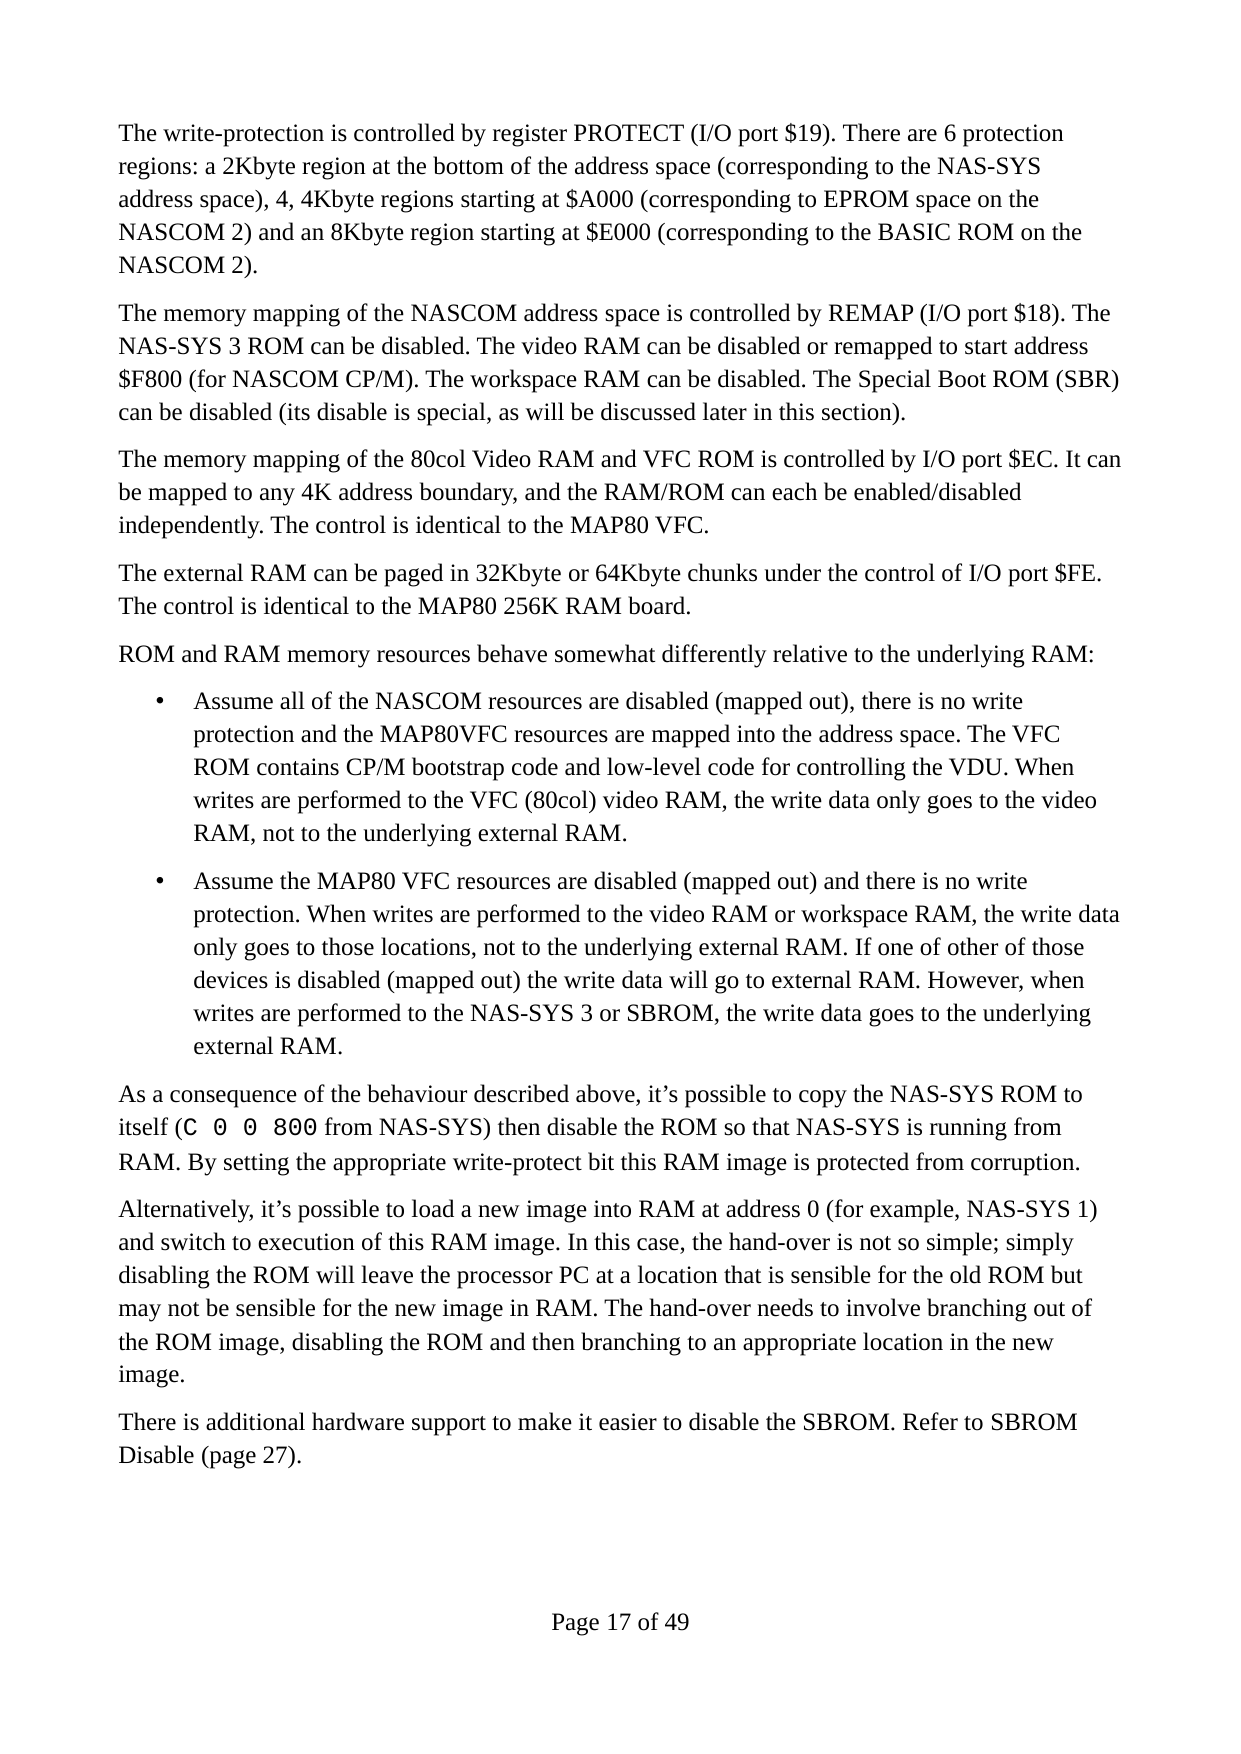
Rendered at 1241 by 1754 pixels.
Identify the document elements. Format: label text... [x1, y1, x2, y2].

text The write-protection is controlled by register PROTECT (I/O port $19). There are 6 protection regions: a 2Kbyte region at the bottom of the address space (corresponding to the NAS-SYS address space), 4, 4Kbyte regions starting at $A000 (corresponding to EPROM space on the NASCOM 2) and an 8Kbyte region starting at $E000 (corresponding to the BASIC ROM on the NASCOM 2). [118, 118, 1122, 279]
text ROM and RAM memory resources behave somewhat differently relative to the underlying RAM: [118, 639, 1122, 667]
text There is additional hardware support to make it easier to disable the SBROM. Refer to SBROM Disable (page 27). [118, 1407, 1122, 1469]
text As a consequence of the behaviour described above, it’s possible to copy the NAS-SYS ROM to itself (C 0 0 800 from NAS-SYS) then disable the ROM so that NAS-SYS is running from RAM. By setting the appropriate write-protect bit this RAM image is protected from corruption. [118, 1079, 1122, 1176]
text The memory mapping of the 80col Video RAM and VFC ROM is controlled by I/O port $EC. It can be mapped to any 4K address boundary, and the RAM/ROM can each be enabled/disabled independently. The control is identical to the MAP80 VFC. [118, 444, 1122, 539]
text The memory mapping of the NASCOM address space is controlled by REMAP (I/O port $18). The NAS-SYS 3 ROM can be disabled. The video RAM can be disabled or remapped to start address $F800 (for NASCOM CP/M). The workspace RAM can be disabled. The Special Boot ROM (SBR) can be disabled (its disable is special, as will be discussed later in this section). [118, 298, 1122, 426]
list Assume the MAP80 VFC resources are disabled (mapped out) and there is no write protection. When writes are performed to the video RAM or workspace RAM, the write data only goes to those locations, not to the underlying external RAM. If one of other of those devices is disabled (mapped out) the write data will go to external RAM. However, when writes are performed to the NAS-SYS 3 or SBROM, the write data goes to the underlying external RAM. [156, 866, 1122, 1060]
text Alternatively, it’s possible to load a new image into RAM at address 0 (for example, NAS-SYS 1) and switch to execution of this RAM image. In this case, the hand-over is not so simple; simply disabling the ROM will leave the processor PC at a location that is sensible for the old ROM but may not be sensible for the new image in RAM. The hand-over needs to involve branching out of the ROM image, disabling the ROM and then branching to an appropriate location in the new image. [118, 1194, 1122, 1388]
list Assume all of the NASCOM resources are disabled (mapped out), there is no write protection and the MAP80VFC resources are mapped into the address space. The VFC ROM contains CP/M bootstrap code and low-level code for controlling the VDU. When writes are performed to the VFC (80col) video RAM, the write data only goes to the video RAM, not to the underlying external RAM. [156, 686, 1122, 847]
text The external RAM can be paged in 32Kbyte or 64Kbyte chunks under the control of I/O port $FE. The control is identical to the MAP80 256K RAM board. [118, 558, 1122, 620]
